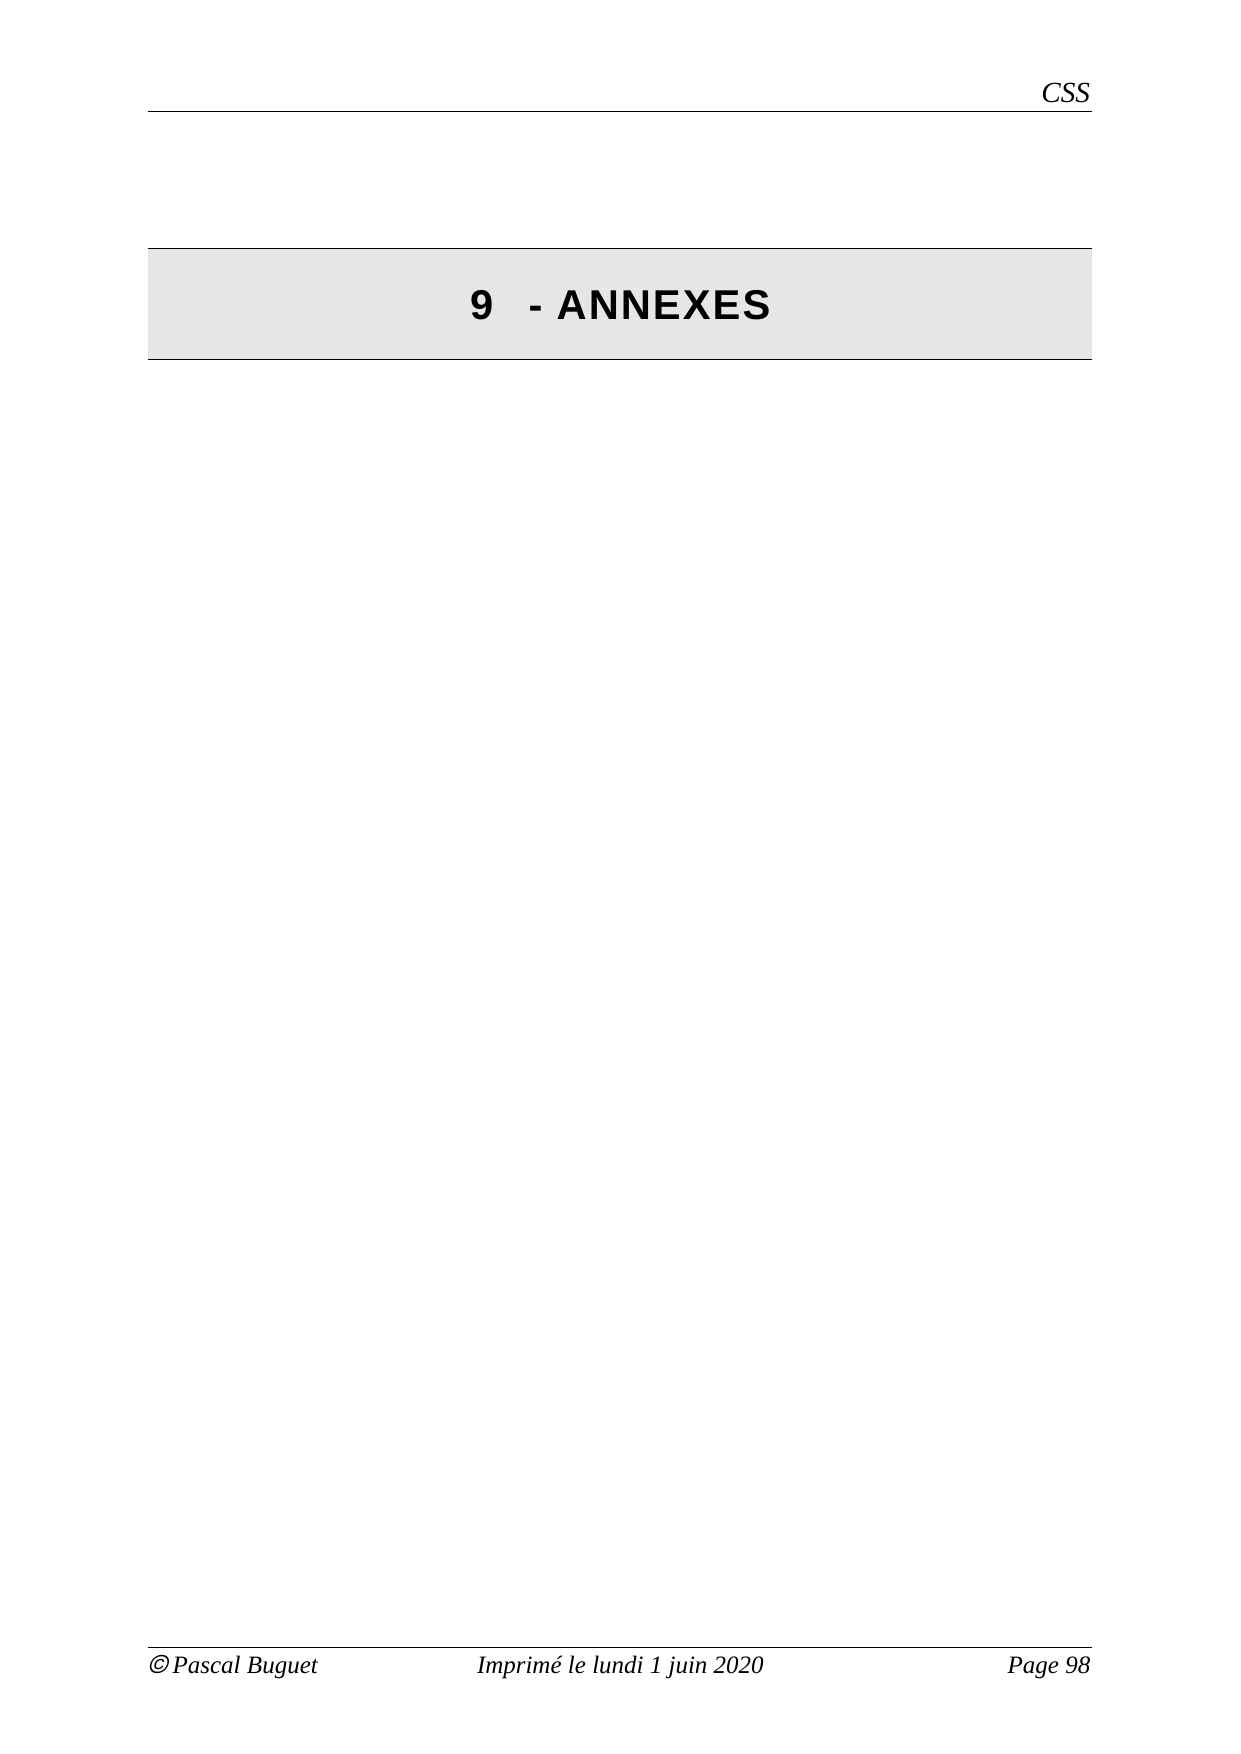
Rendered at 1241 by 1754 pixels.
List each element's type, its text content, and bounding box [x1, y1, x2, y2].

subtitle - ANNEXES [148, 249, 1092, 359]
